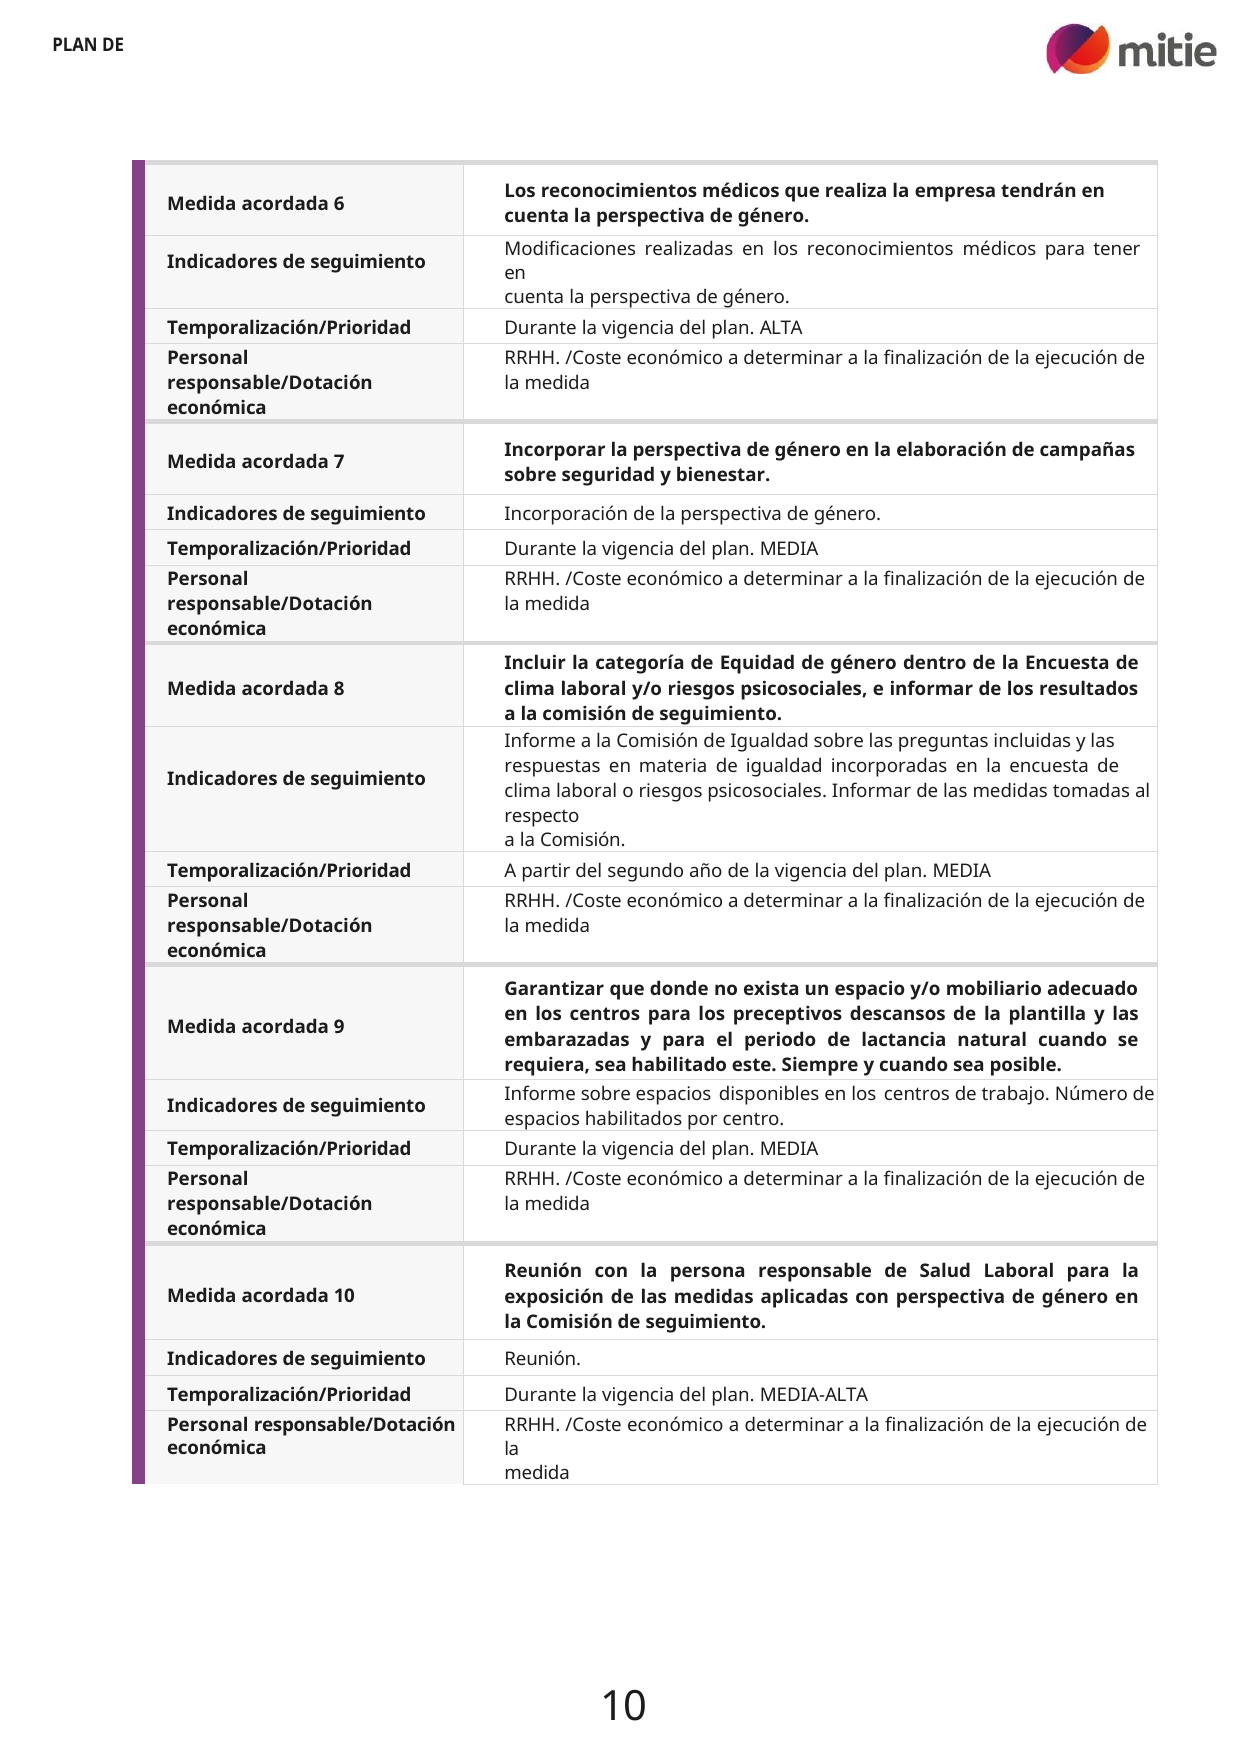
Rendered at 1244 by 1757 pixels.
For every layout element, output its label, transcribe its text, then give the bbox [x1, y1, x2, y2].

table_cell A partir del segundo año de la vigencia del plan. MEDIA [464, 852, 1157, 886]
table_cell Temporalización/Prioridad [145, 1376, 463, 1410]
table_cell Durante la vigencia del plan. MEDIA [464, 530, 1157, 564]
table_cell Medida acordada 7 [145, 424, 463, 494]
table_cell RRHH. /Coste económico a determinar a la finalización de la ejecución de la medida [464, 566, 1157, 641]
table_cell Medida acordada 9 [145, 967, 463, 1079]
table_cell Indicadores de seguimiento [145, 727, 463, 851]
table_cell Reunión. [464, 1340, 1157, 1375]
table_cell Reunión con la persona responsable de Salud Laboral para la exposición de las medidas aplicadas con perspectiva de género en la Comisión de seguimiento. [464, 1246, 1157, 1339]
table_header Los reconocimientos médicos que realiza la empresa tendrán en cuenta la perspectiva de género. [464, 165, 1157, 235]
table_cell Indicadores de seguimiento [145, 495, 463, 529]
table_cell RRHH. /Coste económico a determinar a la finalización de la ejecución de la medida [464, 887, 1157, 962]
table_cell RRHH. /Coste económico a determinar a la finalización de la ejecución de la medida [464, 1166, 1157, 1241]
table_cell Incorporar la perspectiva de género en la elaboración de campañas sobre seguridad y bienestar. [464, 424, 1157, 494]
table_cell Personal responsable/Dotación económica [145, 1166, 463, 1241]
table_cell Medida acordada 8 [145, 645, 463, 726]
table_cell Personal responsable/Dotación económica [145, 887, 463, 962]
table_cell Modificaciones realizadas en los reconocimientos médicos para tener en cuenta la perspectiva de género. [464, 236, 1157, 308]
table_cell RRHH. /Coste económico a determinar a la finalización de la ejecución de la medida [464, 344, 1157, 419]
table_cell RRHH. /Coste económico a determinar a la finalización de la ejecución de la medida [464, 1411, 1157, 1484]
table_cell Medida acordada 10 [145, 1246, 463, 1339]
table_cell Durante la vigencia del plan. MEDIA [464, 1131, 1157, 1165]
table_cell Informe a la Comisión de Igualdad sobre las preguntas incluidas y las respuestas en materia de igualdad incorporadas en la encuesta de clima laboral o riesgos psicosociales. Informar de las medidas tomadas al respecto a la Comisión. [464, 727, 1157, 851]
table_cell Personal responsable/Dotación económica [145, 566, 463, 641]
table_cell Personal responsable/Dotación económica [145, 1411, 463, 1484]
table_cell Personal responsable/Dotación económica [145, 344, 463, 419]
table_header Medida acordada 6 [145, 165, 463, 235]
table_cell Indicadores de seguimiento [145, 1080, 463, 1130]
table_cell Incluir la categoría de Equidad de género dentro de la Encuesta de clima laboral y/o riesgos psicosociales, e informar de los resultados a la comisión de seguimiento. [464, 645, 1157, 726]
table_cell Indicadores de seguimiento [145, 236, 463, 308]
table_cell Temporalización/Prioridad [145, 309, 463, 343]
table_cell Temporalización/Prioridad [145, 1131, 463, 1165]
table_cell Temporalización/Prioridad [145, 530, 463, 564]
table_cell Garantizar que donde no exista un espacio y/o mobiliario adecuado en los centros para los preceptivos descansos de la plantilla y las embarazadas y para el periodo de lactancia natural cuando se requiera, sea habilitado este. Siempre y cuando sea posible. [464, 967, 1157, 1079]
table_cell Indicadores de seguimiento [145, 1340, 463, 1375]
table_cell Durante la vigencia del plan. MEDIA-ALTA [464, 1376, 1157, 1410]
table_cell Temporalización/Prioridad [145, 852, 463, 886]
table_cell Durante la vigencia del plan. ALTA [464, 309, 1157, 343]
table_cell Incorporación de la perspectiva de género. [464, 495, 1157, 529]
table_cell Informe sobre espacios disponibles en los centros de trabajo. Número de espacios habilitados por centro. [464, 1080, 1157, 1130]
